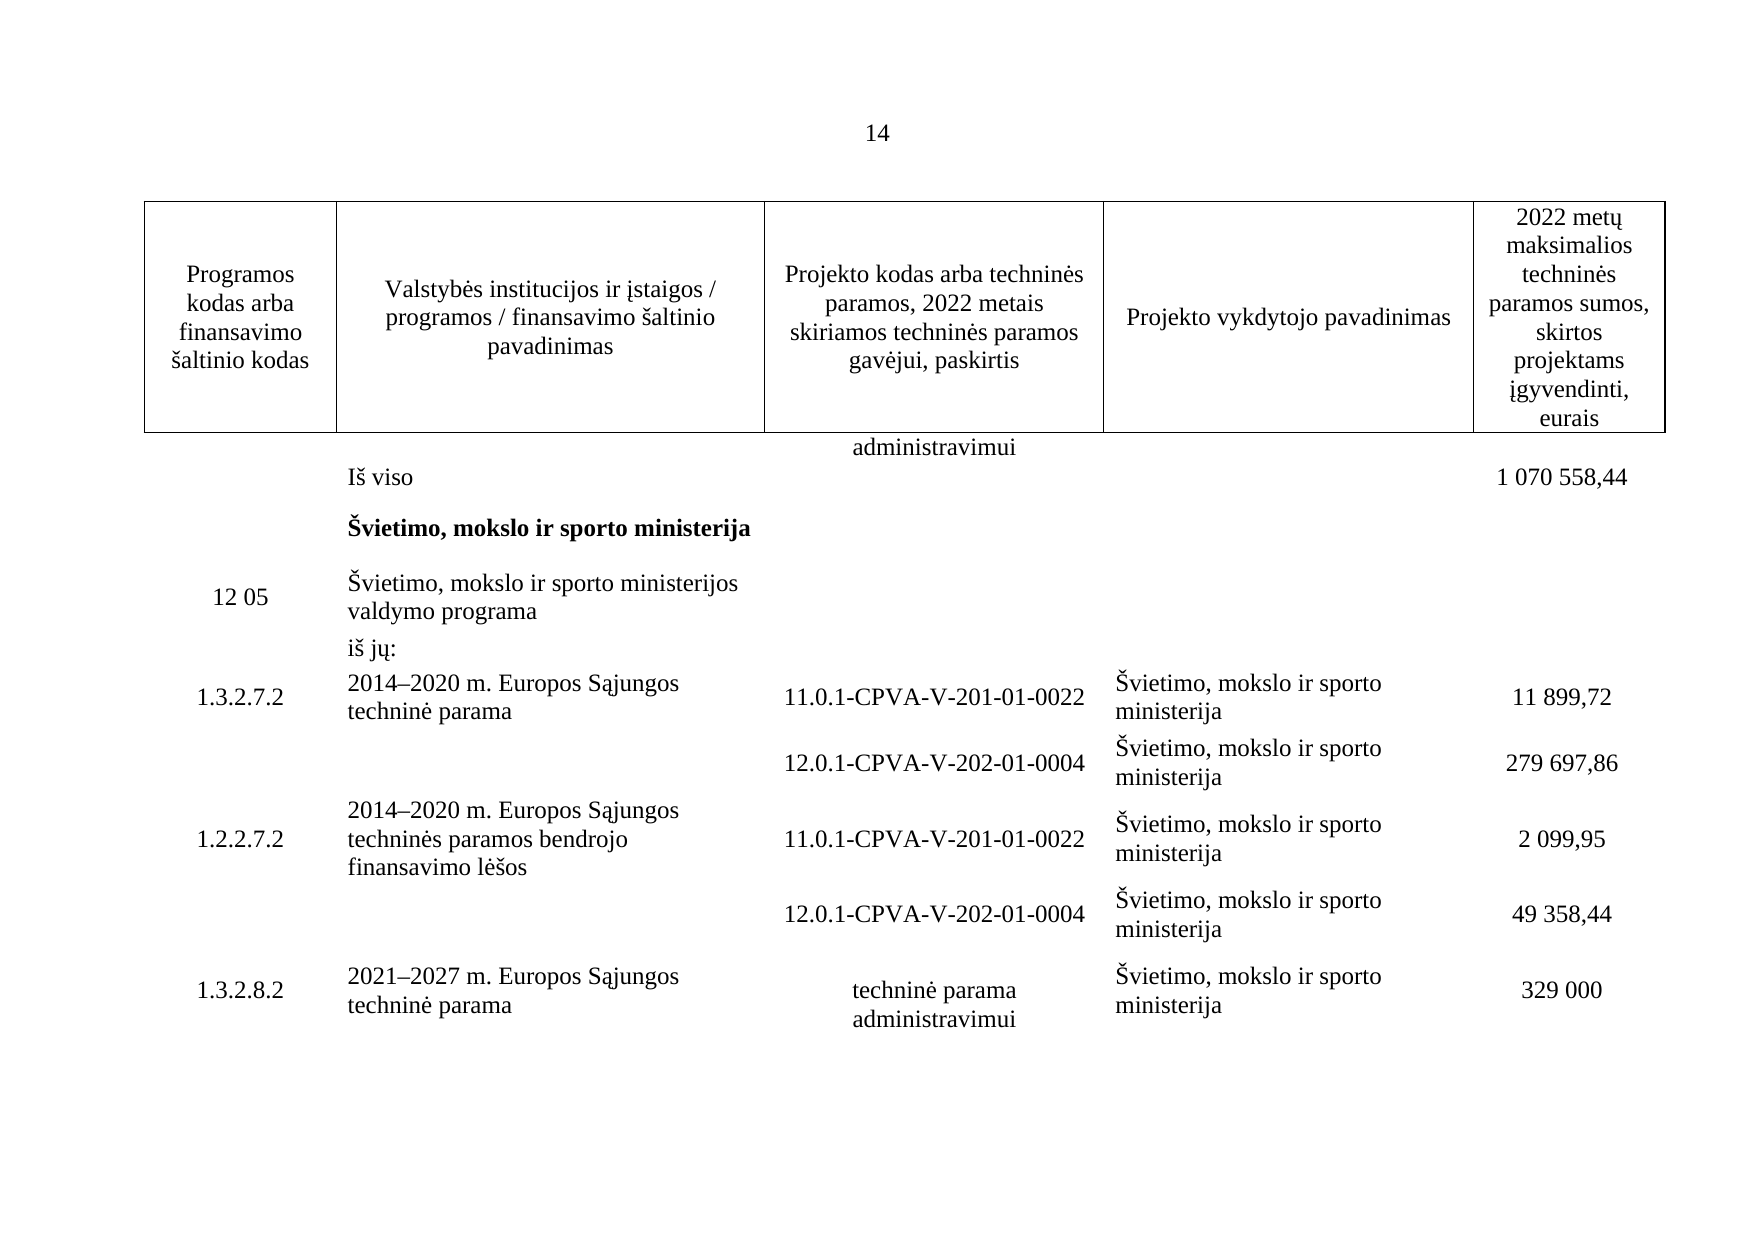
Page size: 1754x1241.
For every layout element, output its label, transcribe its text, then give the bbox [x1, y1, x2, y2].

table_cell Švietimo, mokslo ir sporto ministerija [1104, 729, 1473, 795]
table_cell [1650, 729, 1665, 795]
table_cell Švietimo, mokslo ir sporto ministerija [1104, 947, 1473, 1033]
table_cell 2021–2027 m. Europos Sąjungos techninė parama [336, 947, 764, 1033]
table_cell [764, 562, 1104, 631]
table_cell 11 899,72 [1473, 664, 1650, 729]
table_cell [1650, 795, 1665, 881]
table_cell [764, 493, 1104, 562]
table_cell [1473, 493, 1650, 562]
table_header Projekto kodas arba techninės paramos, 2022 metais skiriamos techninės paramos gavėjui, paskirtis [765, 202, 1103, 432]
table_cell [144, 631, 336, 664]
table_cell [1650, 433, 1665, 461]
table_cell [1650, 881, 1665, 947]
table_cell Švietimo, mokslo ir sporto ministerija [1104, 881, 1473, 947]
table_cell 1.2.2.7.2 [144, 795, 336, 881]
table_cell [1650, 664, 1665, 729]
table_cell [764, 461, 1104, 493]
table_header 2022 metų maksimalios techninės paramos sumos, skirtos projektams įgyvendinti, eurais [1474, 202, 1664, 432]
table_cell Iš viso [336, 461, 764, 493]
table_cell 279 697,86 [1473, 729, 1650, 795]
table_cell 11.0.1-CPVA-V-201-01-0022 [764, 664, 1104, 729]
table_cell Švietimo, mokslo ir sporto ministerija [336, 493, 764, 562]
table_cell [144, 493, 336, 562]
table_cell 11.0.1-CPVA-V-201-01-0022 [764, 795, 1104, 881]
table_cell 1.3.2.8.2 [144, 947, 336, 1033]
table_cell 329 000 [1473, 947, 1650, 1033]
table_cell [144, 433, 336, 461]
table_cell [1650, 631, 1665, 664]
table_cell administravimui [764, 433, 1104, 461]
table_cell Švietimo, mokslo ir sporto ministerija [1104, 664, 1473, 729]
table_cell 12 05 [144, 562, 336, 631]
table_cell [336, 729, 764, 795]
table_cell [336, 881, 764, 947]
table_cell [1650, 947, 1665, 1033]
table_cell 12.0.1-CPVA-V-202-01-0004 [764, 729, 1104, 795]
table_cell 2014–2020 m. Europos Sąjungos techninė parama [336, 664, 764, 729]
table_cell [336, 433, 764, 461]
table_cell 1 070 558,44 [1473, 461, 1650, 493]
table_cell [1104, 433, 1473, 461]
table_cell [1650, 562, 1665, 631]
table_cell [144, 461, 336, 493]
table_cell [1473, 433, 1650, 461]
table_cell [1104, 631, 1473, 664]
table_cell 2014–2020 m. Europos Sąjungos techninės paramos bendrojo finansavimo lėšos [336, 795, 764, 881]
table_cell 1.3.2.7.2 [144, 664, 336, 729]
table_cell [144, 729, 336, 795]
table_header Projekto vykdytojo pavadinimas [1104, 202, 1473, 432]
table_cell [144, 881, 336, 947]
table_cell [1104, 493, 1473, 562]
table_cell [1104, 461, 1473, 493]
table_cell [1650, 493, 1665, 562]
table_cell 2 099,95 [1473, 795, 1650, 881]
table_cell Švietimo, mokslo ir sporto ministerija [1104, 795, 1473, 881]
table_cell iš jų: [336, 631, 764, 664]
table_cell techninė parama administravimui [764, 947, 1104, 1033]
table_cell [1473, 631, 1650, 664]
table_cell 49 358,44 [1473, 881, 1650, 947]
table_header Programos kodas arba finansavimo šaltinio kodas [145, 202, 336, 432]
table_cell Švietimo, mokslo ir sporto ministerijos valdymo programa [336, 562, 764, 631]
table_cell [1104, 562, 1473, 631]
table_header Valstybės institucijos ir įstaigos / programos / finansavimo šaltinio pavadinimas [337, 202, 764, 432]
table_cell [1650, 461, 1665, 493]
table_cell 12.0.1-CPVA-V-202-01-0004 [764, 881, 1104, 947]
table_cell [1473, 562, 1650, 631]
table_cell [764, 631, 1104, 664]
